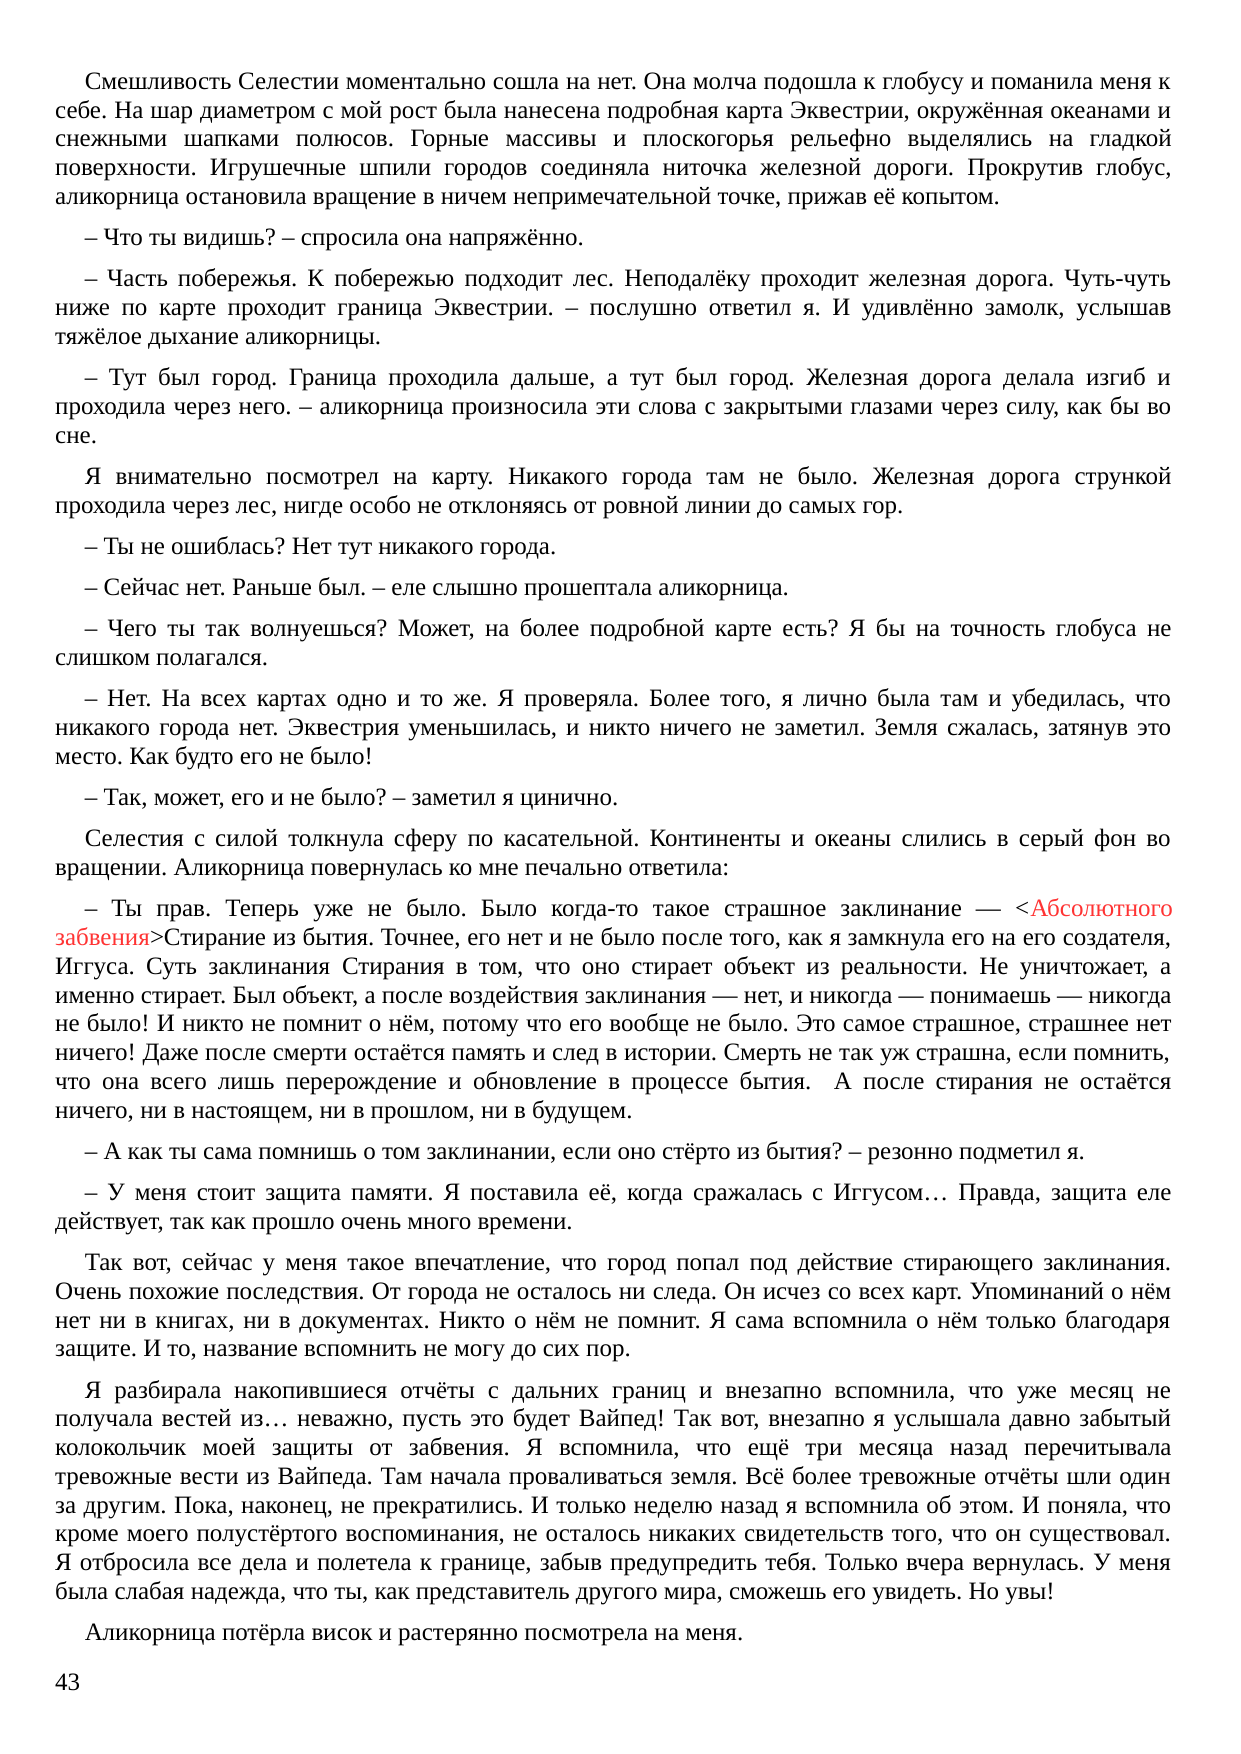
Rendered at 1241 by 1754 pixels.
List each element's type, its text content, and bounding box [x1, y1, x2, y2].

text – Что ты видишь? – спросила она напряжённо. [55, 222, 1173, 251]
text Я внимательно посмотрел на карту. Никакого города там не было. Железная дорога стрункой проходила через лес, нигде особо не отклоняясь от ровной линии до самых гор. [55, 461, 1173, 518]
text Смешливость Селестии моментально сошла на нет. Она молча подошла к глобусу и поманила меня к себе. На шар диаметром с мой рост была нанесена подробная карта Эквестрии, окружённая океанами и снежными шапками полюсов. Горные массивы и плоскогорья рельефно выделялись на гладкой поверхности. Игрушечные шпили городов соединяла ниточка железной дороги. Прокрутив глобус, аликорница остановила вращение в ничем непримечательной точке, прижав её копытом. [55, 66, 1173, 210]
text – Сейчас нет. Раньше был. – еле слышно прошептала аликорница. [55, 572, 1173, 601]
text – Нет. На всех картах одно и то же. Я проверяла. Более того, я лично была там и убедилась, что никакого города нет. Эквестрия уменьшилась, и никто ничего не заметил. Земля сжалась, затянув это место. Как будто его не было! [55, 683, 1173, 770]
text – А как ты сама помнишь о том заклинании, если оно стёрто из бытия? – резонно подметил я. [55, 1136, 1173, 1165]
text Аликорница потёрла висок и растерянно посмотрела на меня. [55, 1617, 1173, 1646]
text – Чего ты так волнуешься? Может, на более подробной карте есть? Я бы на точность глобуса не слишком полагался. [55, 613, 1173, 671]
text Селестия с силой толкнула сферу по касательной. Континенты и океаны слились в серый фон во вращении. Аликорница повернулась ко мне печально ответила: [55, 823, 1173, 881]
text Я разбирала накопившиеся отчёты с дальних границ и внезапно вспомнила, что уже месяц не получала вестей из… неважно, пусть это будет Вайпед! Так вот, внезапно я услышала давно забытый колокольчик моей защиты от забвения. Я вспомнила, что ещё три месяца назад перечитывала тревожные вести из Вайпеда. Там начала проваливаться земля. Всё более тревожные отчёты шли один за другим. Пока, наконец, не прекратились. И только неделю назад я вспомнила об этом. И поняла, что кроме моего полустёртого воспоминания, не осталось никаких свидетельств того, что он существовал. Я отбросила все дела и полетела к границе, забыв предупредить тебя. Только вчера вернулась. У меня была слабая надежда, что ты, как представитель другого мира, сможешь его увидеть. Но увы! [55, 1375, 1173, 1605]
text – Ты не ошиблась? Нет тут никакого города. [55, 531, 1173, 560]
text Так вот, сейчас у меня такое впечатление, что город попал под действие стирающего заклинания. Очень похожие последствия. От города не осталось ни следа. Он исчез со всех карт. Упоминаний о нём нет ни в книгах, ни в документах. Никто о нём не помнит. Я сама вспомнила о нём только благодаря защите. И то, название вспомнить не могу до сих пор. [55, 1247, 1173, 1362]
text – Ты прав. Теперь уже не было. Было когда-то такое страшное заклинание — <Абсолютного забвения>Стирание из бытия. Точнее, его нет и не было после того, как я замкнула его на его создателя, Иггуса. Суть заклинания Стирания в том, что оно стирает объект из реальности. Не уничтожает, а именно стирает. Был объект, а после воздействия заклинания — нет, и никогда — понимаешь — никогда не было! И никто не помнит о нём, потому что его вообще не было. Это самое страшное, страшнее нет ничего! Даже после смерти остаётся память и след в истории. Смерть не так уж страшна, если помнить, что она всего лишь перерождение и обновление в процессе бытия. А после стирания не остаётся ничего, ни в настоящем, ни в прошлом, ни в будущем. [55, 893, 1173, 1123]
text – Так, может, его и не было? – заметил я цинично. [55, 782, 1173, 811]
text – У меня стоит защита памяти. Я поставила её, когда сражалась с Иггусом… Правда, защита еле действует, так как прошло очень много времени. [55, 1177, 1173, 1235]
text – Тут был город. Граница проходила дальше, а тут был город. Железная дорога делала изгиб и проходила через него. – аликорница произносила эти слова с закрытыми глазами через силу, как бы во сне. [55, 362, 1173, 448]
text – Часть побережья. К побережью подходит лес. Неподалёку проходит железная дорога. Чуть-чуть ниже по карте проходит граница Эквестрии. – послушно ответил я. И удивлённо замолк, услышав тяжёлое дыхание аликорницы. [55, 263, 1173, 350]
